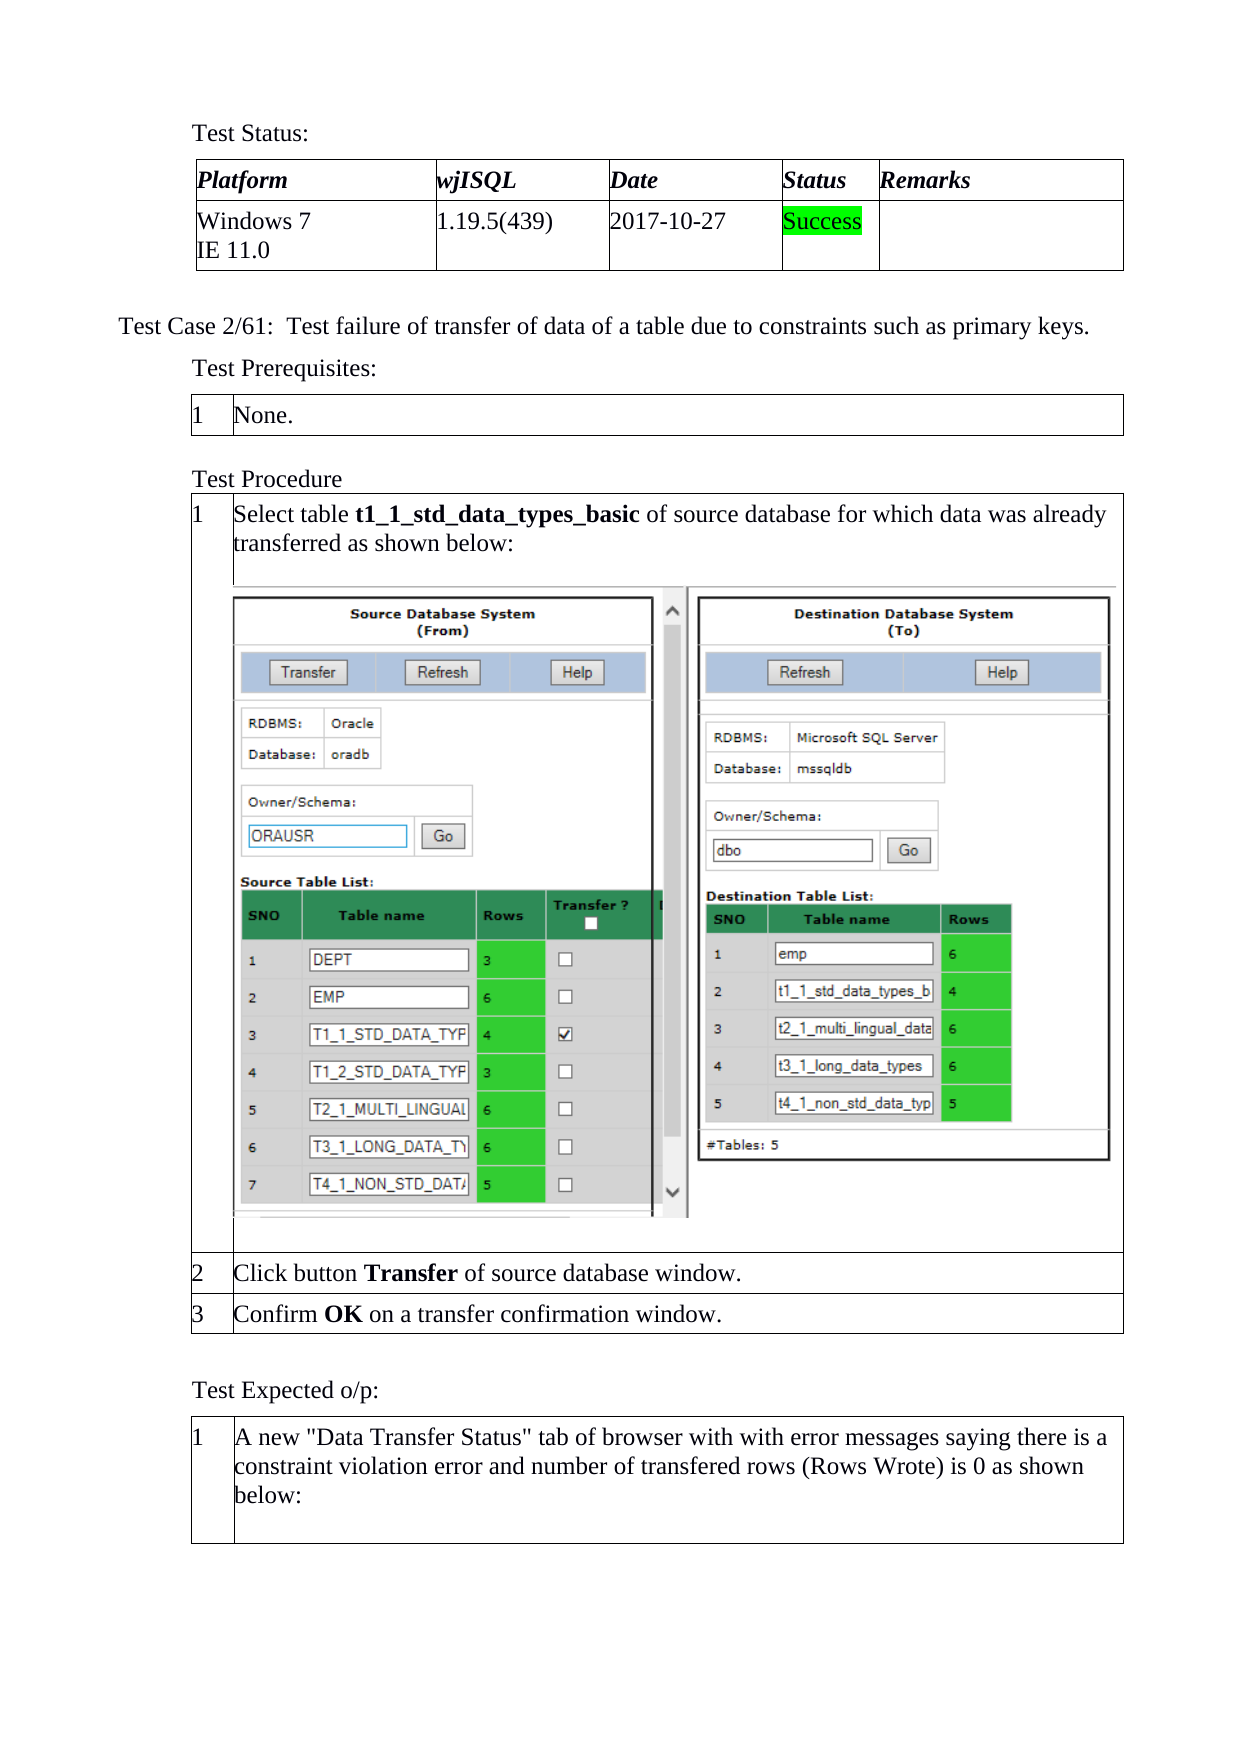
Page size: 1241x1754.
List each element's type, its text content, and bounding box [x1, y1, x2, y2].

text Test Procedure [118, 464, 1122, 493]
table_cell Success [783, 201, 879, 269]
table_header Remarks [880, 160, 1123, 200]
table_header Status [783, 160, 879, 200]
text Test Prerequisites: [118, 353, 1122, 381]
text Test Expected o/p: [118, 1375, 1122, 1404]
table_header Date [610, 160, 782, 200]
table_header Select table t1_1_std_data_types_basic of source database for which data was already transferred as shown below: [234, 494, 1123, 1252]
table_cell 1.19.5(439) [437, 201, 609, 269]
table_header wjISQL [437, 160, 609, 200]
text Test Case 2/61: Test failure of transfer of data of a table due to constraints such as primary keys. [118, 311, 1122, 340]
table_header 1 [192, 1417, 234, 1543]
table_header 1 [192, 395, 233, 434]
table_cell Confirm OK on a transfer confirmation window. [234, 1294, 1123, 1333]
table_cell Click button Transfer of source database window. [234, 1253, 1123, 1292]
table_header Platform [197, 160, 436, 200]
table_cell 3 [192, 1294, 233, 1333]
picture [232, 585, 1117, 1218]
text Test Status: [118, 118, 1122, 147]
table_cell [880, 201, 1123, 269]
table_header None. [234, 395, 1123, 434]
table_cell 2017-10-27 [610, 201, 782, 269]
table_header 1 [192, 494, 233, 1252]
table_header A new "Data Transfer Status" tab of browser with with error messages saying there is a constraint violation error and number of transfered rows (Rows Wrote) is 0 as shown below: [235, 1417, 1123, 1543]
table_cell 2 [192, 1253, 233, 1292]
table_cell Windows 7 IE 11.0 [197, 201, 436, 269]
